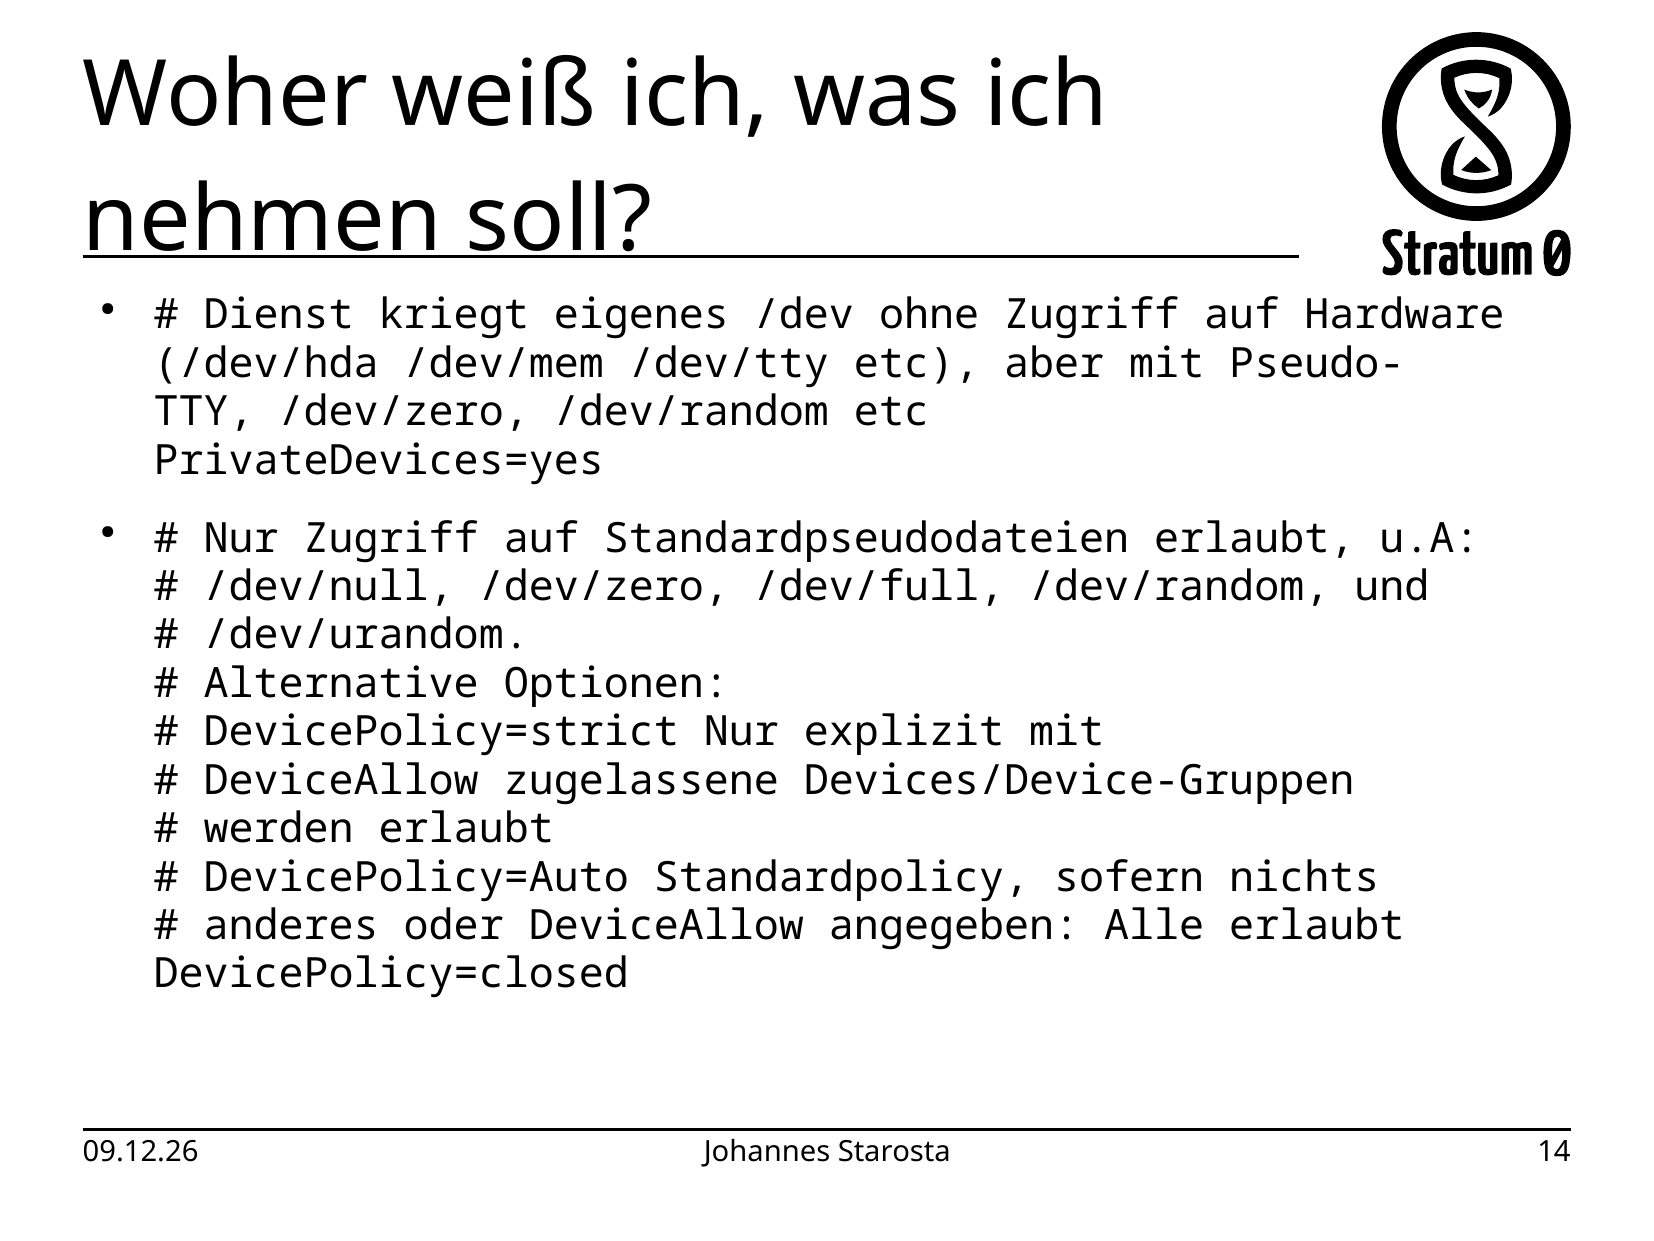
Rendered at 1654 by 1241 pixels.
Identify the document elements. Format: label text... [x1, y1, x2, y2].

list # Dienst kriegt eigenes /dev ohne Zugriff auf Hardware (/dev/hda /dev/mem /dev/tty etc), aber mit Pseudo-TTY, /dev/zero, /dev/random etc PrivateDevices=yes # Nur Zugriff auf Standardpseudodateien erlaubt, u.A: # /dev/null, /dev/zero, /dev/full, /dev/random, und # /dev/urandom. # Alternative Optionen: # DevicePolicy=strict Nur explizit mit # DeviceAllow zugelassene Devices/Device-Gruppen # werden erlaubt # DevicePolicy=Auto Standardpolicy, sofern nichts # anderes oder DeviceAllow angegeben: Alle erlaubt DevicePolicy=closed [82, 290, 1538, 1010]
title Woher weiß ich, was ich nehmen soll? [82, 49, 1300, 257]
